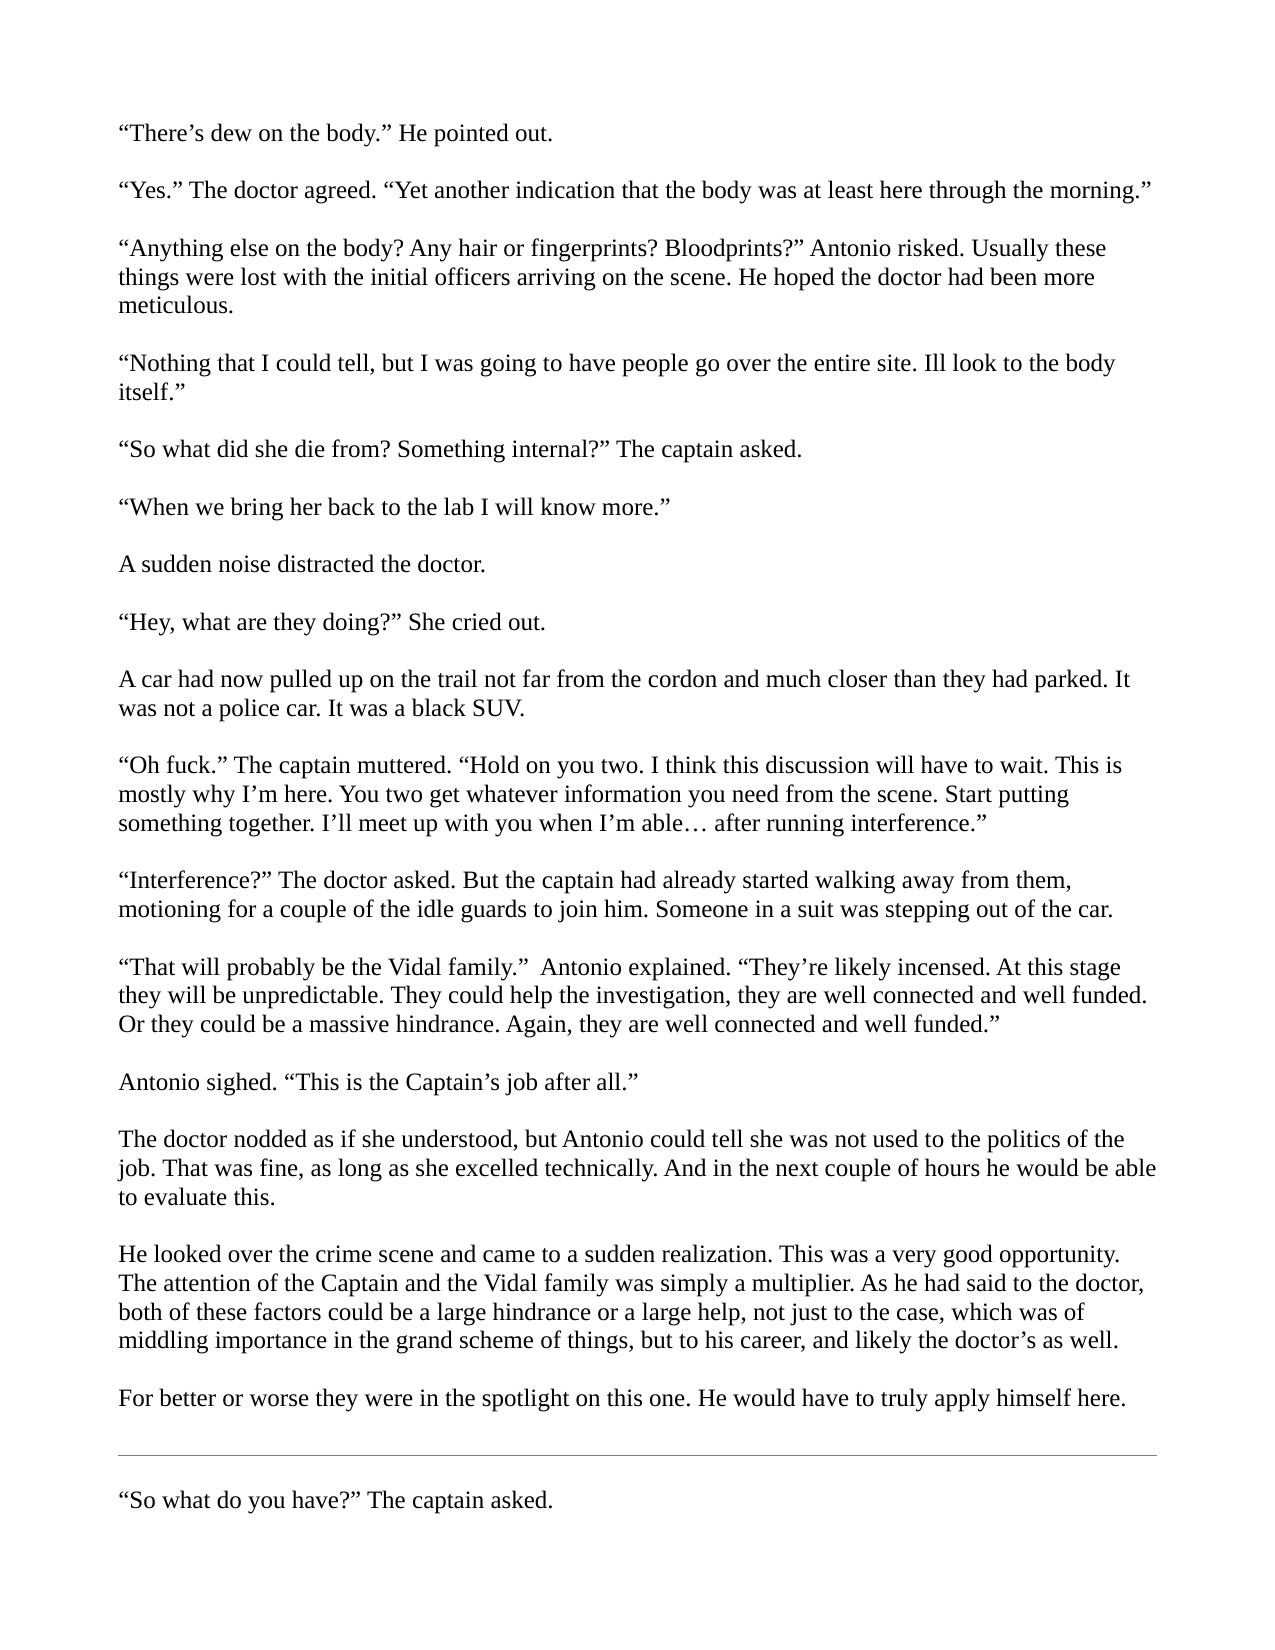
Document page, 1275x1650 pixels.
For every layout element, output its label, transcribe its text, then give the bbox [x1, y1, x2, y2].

text Antonio sighed. “This is the Captain’s job after all.” [118, 1067, 1157, 1096]
text “So what do you have?” The captain asked. [118, 1485, 1157, 1514]
text “Hey, what are they doing?” She cried out. [118, 607, 1157, 636]
text A sudden noise distracted the doctor. [118, 549, 1157, 578]
text He looked over the crime scene and came to a sudden realization. This was a very good opportunity. The attention of the Captain and the Vidal family was simply a multiplier. As he had said to the doctor, both of these factors could be a large hindrance or a large help, not just to the case, which was of middling importance in the grand scheme of things, but to his career, and likely the doctor’s as well. [118, 1239, 1157, 1354]
text “Oh fuck.” The captain muttered. “Hold on you two. I think this discussion will have to wait. This is mostly why I’m here. You two get whatever information you need from the scene. Start putting something together. I’ll meet up with you when I’m able… after running interference.” [118, 751, 1157, 837]
text For better or worse they were in the spotlight on this one. He would have to truly apply himself here. [118, 1383, 1157, 1412]
text “When we bring her back to the lab I will know more.” [118, 492, 1157, 521]
text “Yes.” The doctor agreed. “Yet another indication that the body was at least here through the morning.” [118, 176, 1157, 204]
text “There’s dew on the body.” He pointed out. [118, 118, 1157, 147]
text “So what did she die from? Something internal?” The captain asked. [118, 434, 1157, 463]
text “Nothing that I could tell, but I was going to have people go over the entire site. Ill look to the body itself.” [118, 348, 1157, 406]
text “Anything else on the body? Any hair or fingerprints? Bloodprints?” Antonio risked. Usually these things were lost with the initial officers arriving on the scene. He hoped the doctor had been more meticulous. [118, 233, 1157, 319]
text “That will probably be the Vidal family.” Antonio explained. “They’re likely incensed. At this stage they will be unpredictable. They could help the investigation, they are well connected and well funded. Or they could be a massive hindrance. Again, they are well connected and well funded.” [118, 952, 1157, 1038]
text The doctor nodded as if she understood, but Antonio could tell she was not used to the politics of the job. That was fine, as long as she excelled technically. And in the next couple of hours he would be able to evaluate this. [118, 1124, 1157, 1211]
text A car had now pulled up on the trail not far from the cordon and much closer than they had parked. It was not a police car. It was a black SUV. [118, 664, 1157, 722]
text “Interference?” The doctor asked. But the captain had already started walking away from them, motioning for a couple of the idle guards to join him. Someone in a suit was stepping out of the car. [118, 866, 1157, 923]
